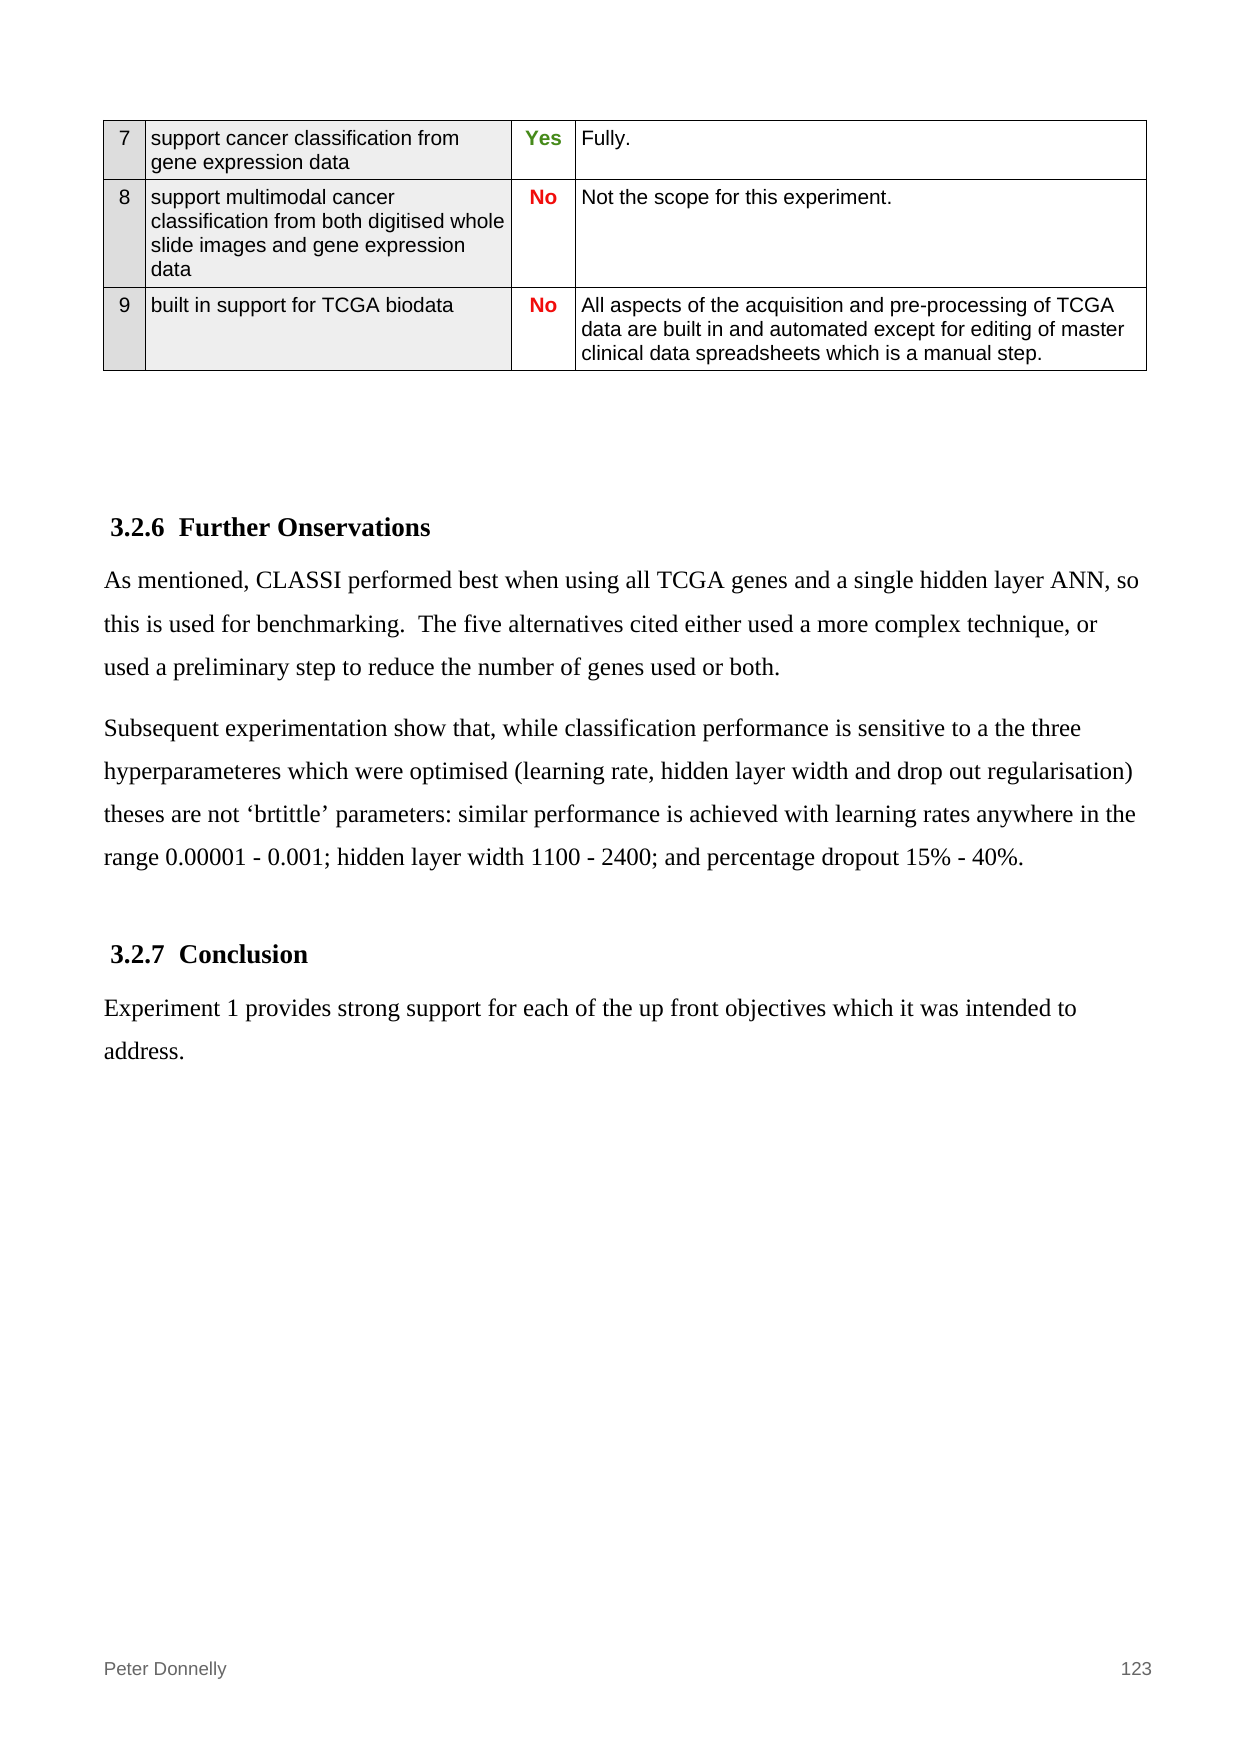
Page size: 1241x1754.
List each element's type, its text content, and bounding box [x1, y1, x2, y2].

text Experiment 1 provides strong support for each of the up front objectives which it was intended to address. [103, 993, 1146, 1065]
table_cell All aspects of the acquisition and pre-processing of TCGA data are built in and automated except for editing of master clinical data spreadsheets which is a manual step. [576, 288, 1146, 370]
table_cell built in support for TCGA biodata [146, 288, 511, 370]
table_cell support cancer classification from gene expression data [146, 121, 511, 179]
table_cell 9 [104, 288, 145, 370]
table_cell 7 [104, 121, 145, 179]
table_cell No [512, 288, 575, 370]
table_cell Not the scope for this experiment. [576, 180, 1146, 287]
table_cell support multimodal cancer classification from both digitised whole slide images and gene expression data [146, 180, 511, 287]
table_cell 8 [104, 180, 145, 287]
subtitle Further Onservations [103, 511, 1146, 542]
text As mentioned, CLASSI performed best when using all TCGA genes and a single hidden layer ANN, so this is used for benchmarking. The five alternatives cited either used a more complex technique, or used a preliminary step to reduce the number of genes used or both. [103, 566, 1146, 681]
table_cell Yes [512, 121, 575, 179]
text Subsequent experimentation show that, while classification performance is sensitive to a the three hyperparameteres which were optimised (learning rate, hidden layer width and drop out regularisation) theses are not ‘brtittle’ parameters: similar performance is achieved with learning rates anywhere in the range 0.00001 - 0.001; hidden layer width 1100 - 2400; and percentage dropout 15% - 40%. [103, 713, 1146, 871]
subtitle Conclusion [103, 938, 1146, 969]
table_cell No [512, 180, 575, 287]
table_cell Fully. [576, 121, 1146, 179]
